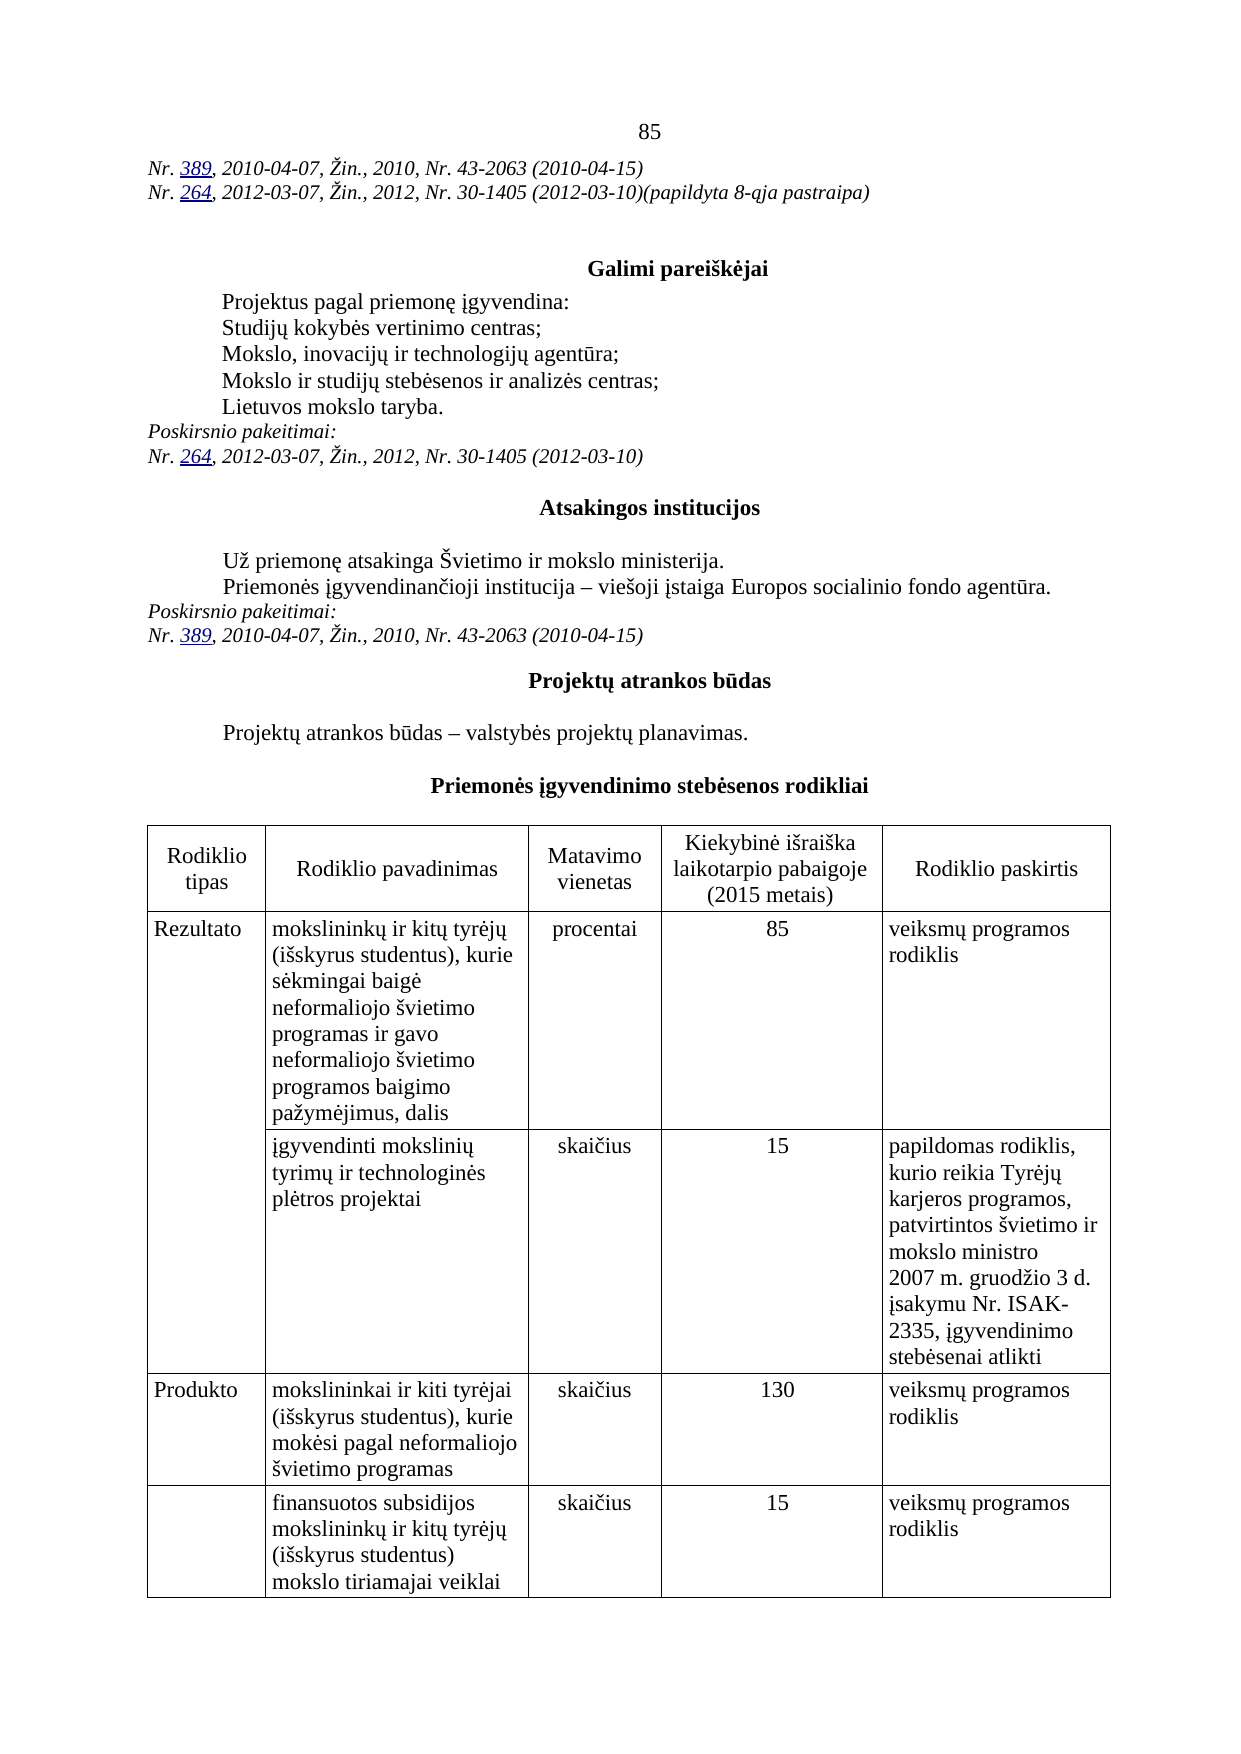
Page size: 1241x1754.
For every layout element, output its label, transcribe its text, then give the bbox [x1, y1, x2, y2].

table_cell finansuotos subsidijos mokslininkų ir kitų tyrėjų (išskyrus studentus) mokslo tiriamajai veiklai [266, 1486, 528, 1597]
text Projektų atrankos būdas [148, 667, 1152, 693]
table_cell 15 [662, 1486, 882, 1597]
table_cell 15 [662, 1130, 882, 1372]
text Studijų kokybės vertinimo centras; [148, 314, 1152, 340]
table_cell veiksmų programos rodiklis [883, 912, 1110, 1128]
table_cell skaičius [529, 1130, 661, 1372]
text Atsakingos institucijos [148, 494, 1152, 520]
table_header Rodiklio paskirtis [883, 826, 1110, 911]
text Projektus pagal priemonę įgyvendina: [148, 288, 1152, 314]
text Nr. 264, 2012-03-07, Žin., 2012, Nr. 30-1405 (2012-03-10) [148, 443, 1152, 468]
table_header Rodiklio tipas [148, 826, 265, 911]
table_cell 85 [662, 912, 882, 1128]
table_cell Produkto [148, 1374, 265, 1485]
text Poskirsnio pakeitimai: [148, 599, 1152, 623]
text Projektų atrankos būdas – valstybės projektų planavimas. [148, 719, 1152, 746]
table_cell mokslininkų ir kitų tyrėjų (išskyrus studentus), kurie sėkmingai baigė neformaliojo švietimo programas ir gavo neformaliojo švietimo programos baigimo pažymėjimus, dalis [266, 912, 528, 1128]
table_cell papildomas rodiklis, kurio reikia Tyrėjų karjeros programos, patvirtintos švietimo ir mokslo ministro 2007 m. gruodžio 3 d. įsakymu Nr. ISAK-2335, įgyvendinimo stebėsenai atlikti [883, 1130, 1110, 1372]
text Už priemonę atsakinga Švietimo ir mokslo ministerija. [148, 547, 1152, 573]
table_header Rodiklio pavadinimas [266, 826, 528, 911]
table_cell mokslininkai ir kiti tyrėjai (išskyrus studentus), kurie mokėsi pagal neformaliojo švietimo programas [266, 1374, 528, 1485]
text Lietuvos mokslo taryba. [148, 393, 1152, 419]
table_cell skaičius [529, 1486, 661, 1597]
text Nr. 389, 2010-04-07, Žin., 2010, Nr. 43-2063 (2010-04-15) [148, 623, 1152, 647]
table_cell veiksmų programos rodiklis [883, 1486, 1110, 1597]
text Priemonės įgyvendinančioji institucija – viešoji įstaiga Europos socialinio fondo agentūra. [148, 573, 1152, 599]
text Mokslo ir studijų stebėsenos ir analizės centras; [148, 367, 1152, 393]
table_header Matavimo vienetas [529, 826, 661, 911]
text Nr. 389, 2010-04-07, Žin., 2010, Nr. 43-2063 (2010-04-15) [148, 156, 1152, 180]
table_cell procentai [529, 912, 661, 1128]
text Mokslo, inovacijų ir technologijų agentūra; [148, 340, 1152, 367]
text Priemonės įgyvendinimo stebėsenos rodikliai [148, 772, 1152, 798]
table_cell Rezultato [148, 912, 265, 1372]
text Nr. 264, 2012-03-07, Žin., 2012, Nr. 30-1405 (2012-03-10)(papildyta 8-ąja pastraipa) [148, 180, 1152, 204]
table_cell 130 [662, 1374, 882, 1485]
table_cell įgyvendinti mokslinių tyrimų ir technologinės plėtros projektai [266, 1130, 528, 1372]
text Poskirsnio pakeitimai: [148, 419, 1152, 443]
table_header Kiekybinė išraiška laikotarpio pabaigoje (2015 metais) [662, 826, 882, 911]
table_cell veiksmų programos rodiklis [883, 1374, 1110, 1485]
text Galimi pareiškėjai [148, 255, 1152, 281]
table_cell [148, 1486, 265, 1597]
table_cell skaičius [529, 1374, 661, 1485]
